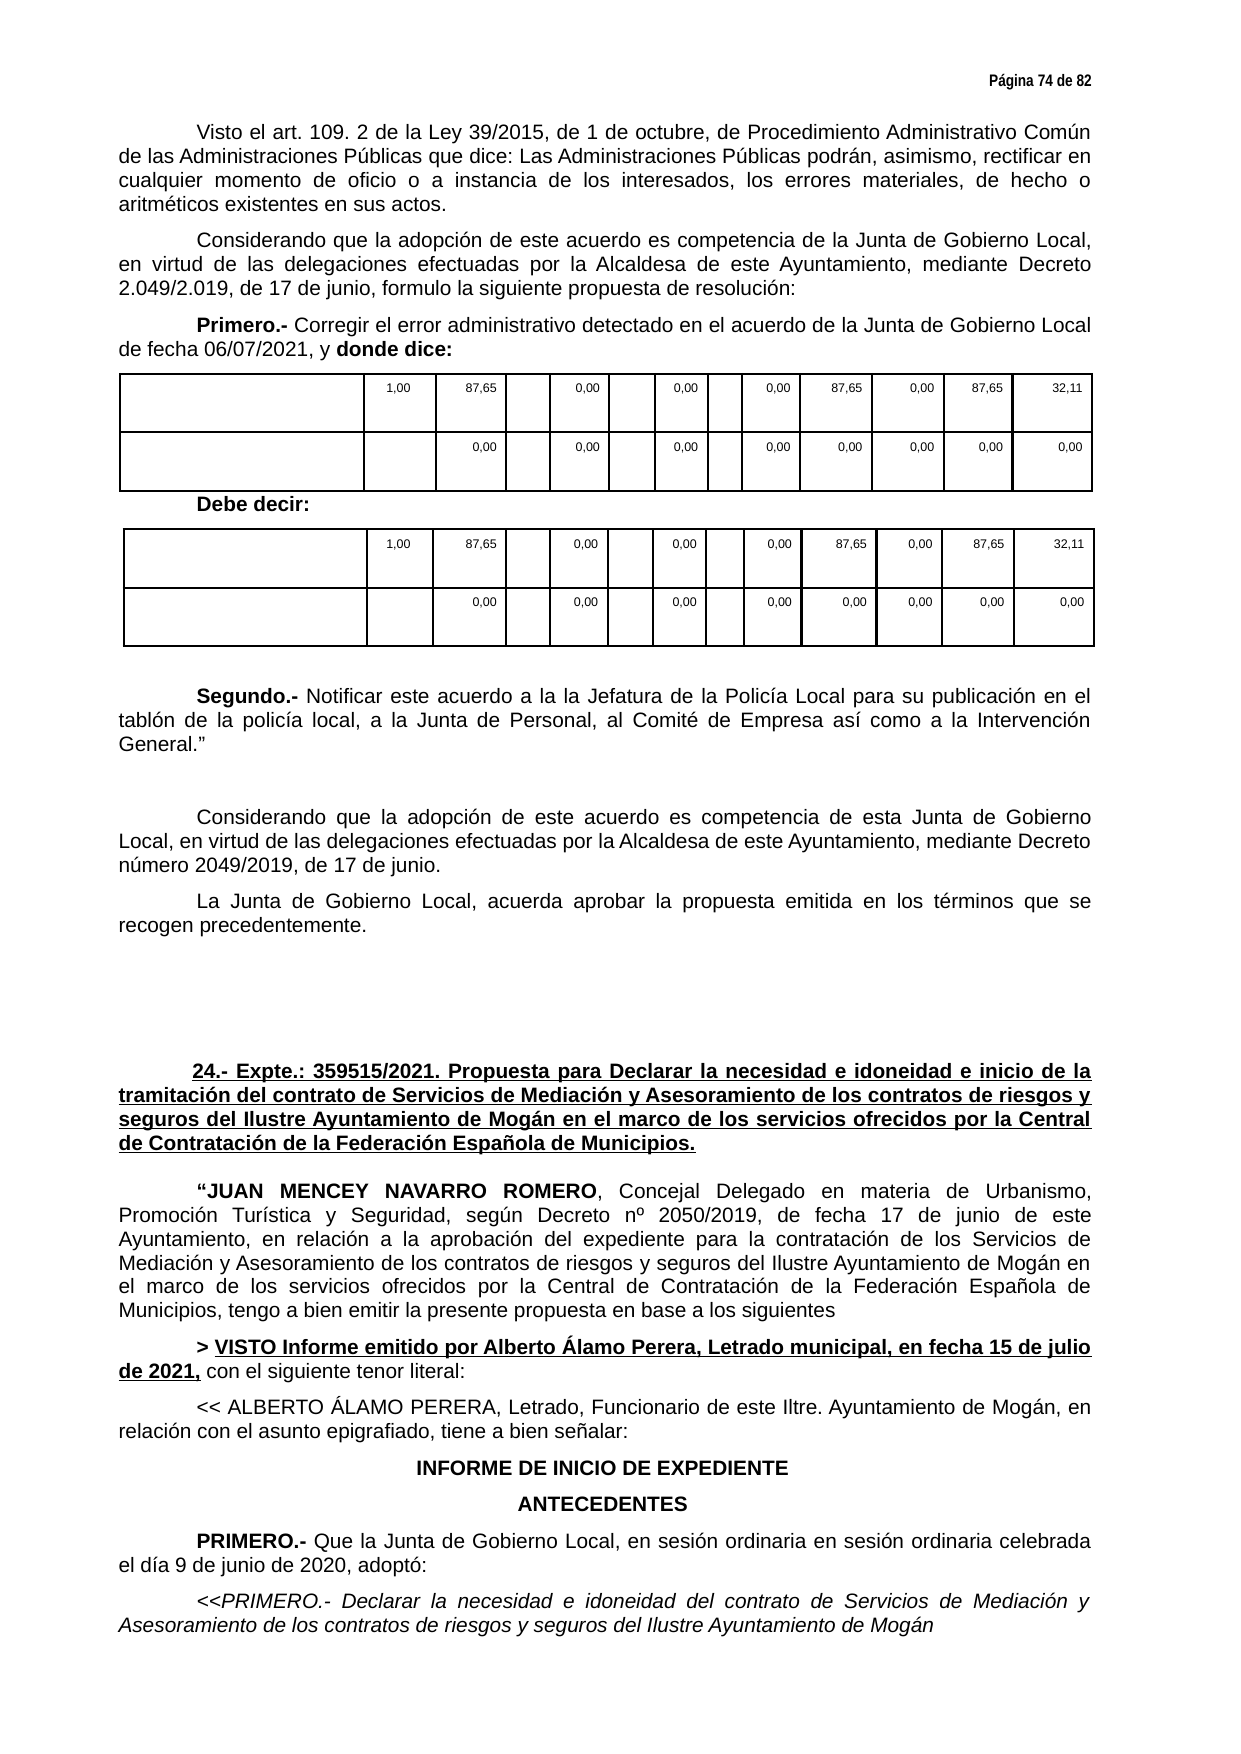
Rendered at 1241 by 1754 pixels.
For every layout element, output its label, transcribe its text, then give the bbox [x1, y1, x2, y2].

text Considerando que la adopción de este acuerdo es competencia de esta Junta de Gobierno Local, en virtud de las delegaciones efectuadas por la Alcaldesa de este Ayuntamiento, mediante Decreto número 2049/2019, de 17 de junio. [118, 804, 1092, 876]
table_cell 0,00 [1015, 589, 1093, 645]
table_cell 0,00 [945, 433, 1011, 490]
text > VISTO Informe emitido por Alberto Álamo Perera, Letrado municipal, en fecha 15 de julio de 2021, con el siguiente tenor literal: [118, 1335, 1092, 1383]
table_cell [507, 433, 549, 490]
table_cell 0,00 [873, 433, 943, 490]
table_cell 0,00 [434, 589, 505, 645]
table_cell [609, 589, 652, 645]
table_header 87,65 [945, 375, 1011, 431]
table_cell 0,00 [803, 589, 875, 645]
table_header 0,00 [745, 530, 800, 587]
text PRIMERO.- Que la Junta de Gobierno Local, en sesión ordinaria en sesión ordinaria celebrada el día 9 de junio de 2020, adoptó: [118, 1528, 1092, 1576]
text La Junta de Gobierno Local, acuerda aprobar la propuesta emitida en los términos que se recogen precedentemente. [118, 889, 1092, 937]
table_cell [610, 433, 654, 490]
text <<PRIMERO.- Declarar la necesidad e idoneidad del contrato de Servicios de Mediación y Asesoramiento de los contratos de riesgos y seguros del Ilustre Ayuntamiento de Mogán [118, 1589, 1092, 1637]
table_cell 0,00 [551, 589, 607, 645]
text “JUAN MENCEY NAVARRO ROMERO, Concejal Delegado en materia de Urbanismo, Promoción Turística y Seguridad, según Decreto nº 2050/2019, de fecha 17 de junio de este Ayuntamiento, en relación a la aprobación del expediente para la contratación de los Servicios de Mediación y Asesoramiento de los contratos de riesgos y seguros del Ilustre Ayuntamiento de Mogán en el marco de los servicios ofrecidos por la Central de Contratación de la Federación Española de Municipios, tengo a bien emitir la presente propuesta en base a los siguientes [118, 1178, 1092, 1322]
text INFORME DE INICIO DE EXPEDIENTE [118, 1456, 1092, 1479]
table_cell 0,00 [801, 433, 871, 490]
table_cell [707, 589, 743, 645]
table_cell 0,00 [437, 433, 505, 490]
table_cell 0,00 [743, 433, 799, 490]
table_cell [121, 433, 363, 490]
table_header [507, 375, 549, 431]
table_header 0,00 [656, 375, 707, 431]
table_header 0,00 [873, 375, 943, 431]
text Considerando que la adopción de este acuerdo es competencia de la Junta de Gobierno Local, en virtud de las delegaciones efectuadas por la Alcaldesa de este Ayuntamiento, mediante Decreto 2.049/2.019, de 17 de junio, formulo la siguiente propuesta de resolución: [118, 228, 1092, 300]
table_header 32,11 [1015, 530, 1093, 587]
text Primero.- Corregir el error administrativo detectado en el acuerdo de la Junta de Gobierno Local de fecha 06/07/2021, y donde dice: [118, 312, 1092, 360]
table_header 87,65 [803, 530, 875, 587]
table_header 1,00 [368, 530, 432, 587]
table_cell 0,00 [1014, 433, 1091, 490]
text << ALBERTO ÁLAMO PERERA, Letrado, Funcionario de este Iltre. Ayuntamiento de Mogán, en relación con el asunto epigrafiado, tiene a bien señalar: [118, 1395, 1092, 1443]
table_cell 0,00 [943, 589, 1013, 645]
table_header [609, 530, 652, 587]
text Visto el art. 109. 2 de la Ley 39/2015, de 1 de octubre, de Procedimiento Administrativo Común de las Administraciones Públicas que dice: Las Administraciones Públicas podrán, asimismo, rectificar en cualquier momento de oficio o a instancia de los interesados, los errores materiales, de hecho o aritméticos existentes en sus actos. [118, 120, 1092, 216]
table_header 0,00 [878, 530, 941, 587]
table_header 87,65 [434, 530, 505, 587]
table_cell 0,00 [745, 589, 800, 645]
table_cell [365, 433, 435, 490]
table_cell [507, 589, 549, 645]
text de Contratación de la Federación Española de Municipios. [118, 1129, 1092, 1154]
table_header 0,00 [551, 375, 608, 431]
table_header 87,65 [801, 375, 871, 431]
table_header 0,00 [551, 530, 607, 587]
text Debe decir: [118, 492, 1092, 516]
table_header 0,00 [743, 375, 799, 431]
table_header 1,00 [365, 375, 435, 431]
table_cell 0,00 [551, 433, 608, 490]
text seguros del Ilustre Ayuntamiento de Mogán en el marco de los servicios ofrecidos por la Central [118, 1105, 1092, 1128]
table_header [121, 375, 363, 431]
text 24.- Expte.: 359515/2021. Propuesta para Declarar la necesidad e idoneidad e inicio de la tramitación del contrato de Servicios de Mediación y Asesoramiento de los contratos de riesgos y [118, 1059, 1092, 1104]
text ANTECEDENTES [118, 1492, 1092, 1516]
text Segundo.- Notificar este acuerdo a la la Jefatura de la Policía Local para su publicación en el tablón de la policía local, a la Junta de Personal, al Comité de Empresa así como a la Intervención General.” [118, 684, 1092, 756]
table_header 32,11 [1014, 375, 1091, 431]
table_header [709, 375, 741, 431]
table_header 0,00 [654, 530, 705, 587]
table_header [610, 375, 654, 431]
table_header [507, 530, 549, 587]
table_header 87,65 [437, 375, 505, 431]
table_header 87,65 [943, 530, 1013, 587]
table_cell [368, 589, 432, 645]
table_cell 0,00 [878, 589, 941, 645]
table_cell [709, 433, 741, 490]
table_cell 0,00 [654, 589, 705, 645]
table_header [125, 530, 366, 587]
table_cell 0,00 [656, 433, 707, 490]
table_cell [125, 589, 366, 645]
table_header [707, 530, 743, 587]
